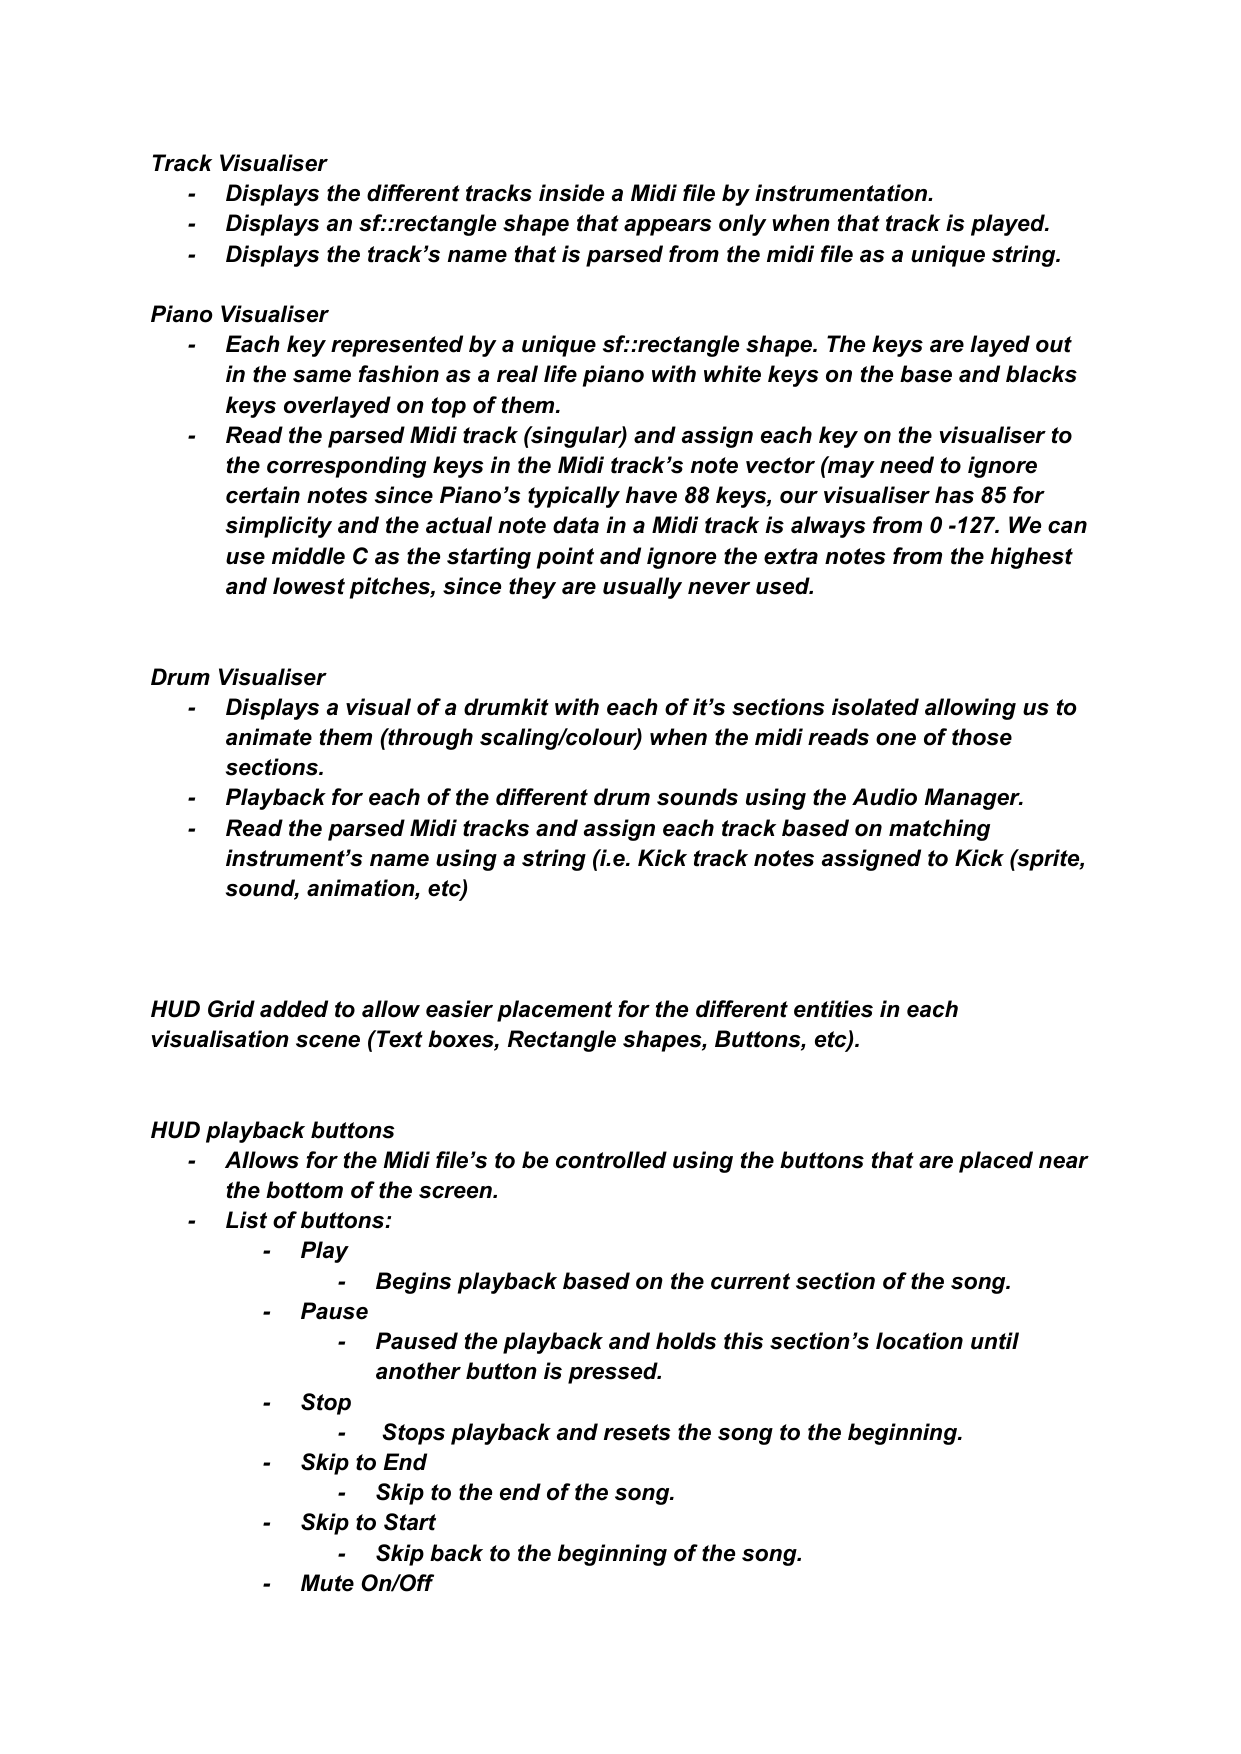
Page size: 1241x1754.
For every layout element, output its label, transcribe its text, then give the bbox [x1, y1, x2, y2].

list Read the parsed Midi tracks and assign each track based on matching instrument’s name using a string (i.e. Kick track notes assigned to Kick (sprite, sound, animation, etc) [187, 814, 1090, 901]
list Mute On/Off [262, 1570, 1090, 1596]
list Displays an sf::rectangle shape that appears only when that track is played. [187, 210, 1090, 237]
list Displays a visual of a drumkit with each of it’s sections isolated allowing us to animate them (through scaling/colour) when the midi reads one of those sections. [187, 694, 1090, 781]
list Stops playback and resets the song to the beginning. [337, 1419, 1090, 1445]
list List of buttons: [187, 1207, 1090, 1234]
list Each key represented by a unique sf::rectangle shape. The keys are layed out in the same fashion as a real life piano with white keys on the base and blacks keys overlayed on top of them. [187, 331, 1090, 418]
list Skip to End [262, 1449, 1090, 1475]
text HUD playback buttons [150, 1117, 1090, 1143]
list Skip to the end of the song. [337, 1479, 1090, 1506]
list Playback for each of the different drum sounds using the Audio Manager. [187, 784, 1090, 811]
text HUD Grid added to allow easier placement for the different entities in each visualisation scene (Text boxes, Rectangle shapes, Buttons, etc). [150, 996, 1090, 1052]
list Skip to Start [262, 1509, 1090, 1536]
list Allows for the Midi file’s to be controlled using the buttons that are placed near the bottom of the screen. [187, 1147, 1090, 1203]
list Skip back to the beginning of the song. [337, 1539, 1090, 1566]
list Begins playback based on the current section of the song. [337, 1268, 1090, 1294]
list Read the parsed Midi track (singular) and assign each key on the visualiser to the corresponding keys in the Midi track’s note vector (may need to ignore certain notes since Piano’s typically have 88 keys, our visualiser has 85 for simplicity and the actual note data in a Midi track is always from 0 -127. We can use middle C as the starting point and ignore the extra notes from the highest and lowest pitches, since they are usually never used. [187, 422, 1090, 599]
list Displays the track’s name that is parsed from the midi file as a unique string. [187, 241, 1090, 267]
list Pause [262, 1298, 1090, 1324]
list Paused the playback and holds this section’s location until another button is pressed. [337, 1328, 1090, 1385]
text Track Visualiser [150, 150, 1090, 176]
text Piano Visualiser [150, 301, 1090, 327]
list Stop [262, 1388, 1090, 1415]
list Play [262, 1237, 1090, 1264]
list Displays the different tracks inside a Midi file by instrumentation. [187, 180, 1090, 207]
text Drum Visualiser [150, 663, 1090, 690]
